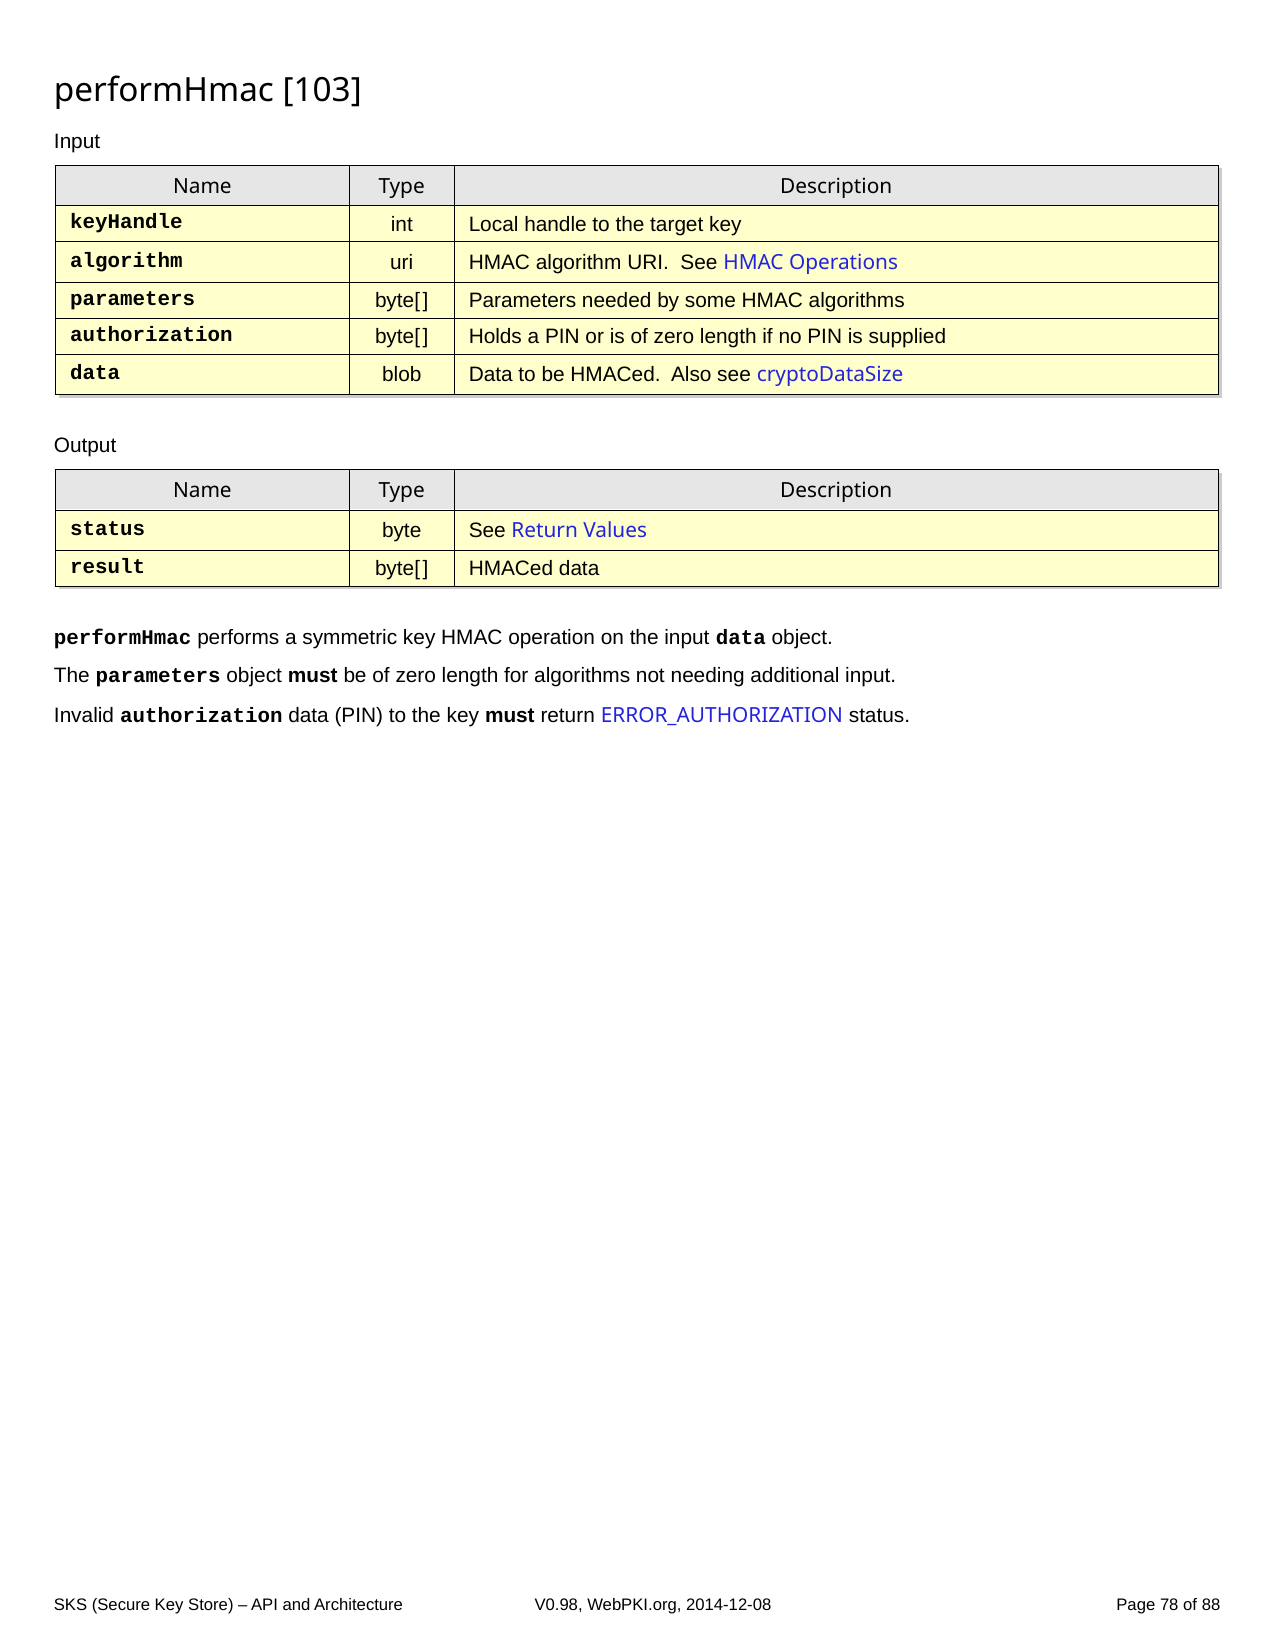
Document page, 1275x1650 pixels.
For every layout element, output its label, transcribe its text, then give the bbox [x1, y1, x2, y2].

table_header Name [56, 166, 349, 205]
text performHmac performs a symmetric key HMAC operation on the input data object. [54, 625, 1221, 651]
text Invalid authorization data (PIN) to the key must return ERROR_AUTHORIZATION status. [54, 700, 1221, 729]
subtitle performHmac [103] [54, 66, 1221, 111]
table_cell keyHandle [56, 206, 349, 241]
table_header Type [350, 166, 454, 205]
table_cell authorization [56, 319, 349, 353]
table_cell status [56, 511, 349, 550]
text Input [54, 129, 1221, 153]
table_cell byte [350, 511, 454, 550]
table_cell Parameters needed by some HMAC algorithms [455, 283, 1218, 318]
table_cell byte⁮[ ] [350, 283, 454, 318]
table_cell Holds a PIN or is of zero length if no PIN is supplied [455, 319, 1218, 353]
text Output [54, 433, 1221, 457]
table_cell algorithm [56, 242, 349, 282]
table_cell parameters [56, 283, 349, 318]
table_cell byte⁮[ ] [350, 319, 454, 353]
table_cell byte⁮[ ] [350, 551, 454, 586]
text The parameters object must be of zero length for algorithms not needing additional input. [54, 663, 1221, 689]
table_cell Data to be HMACed. Also see cryptoDataSize [455, 355, 1218, 394]
table_cell See Return Values [455, 511, 1218, 550]
table_cell blob [350, 355, 454, 394]
table_cell int [350, 206, 454, 241]
table_cell HMAC algorithm URI. See HMAC Operations ‎ [455, 242, 1218, 282]
table_cell data [56, 355, 349, 394]
table_header Name [56, 470, 349, 509]
table_cell HMACed data [455, 551, 1218, 586]
table_cell Local handle to the target key [455, 206, 1218, 241]
table_header Description [455, 470, 1218, 509]
table_header Description [455, 166, 1218, 205]
table_header Type [350, 470, 454, 509]
table_cell uri [350, 242, 454, 282]
table_cell result [56, 551, 349, 586]
